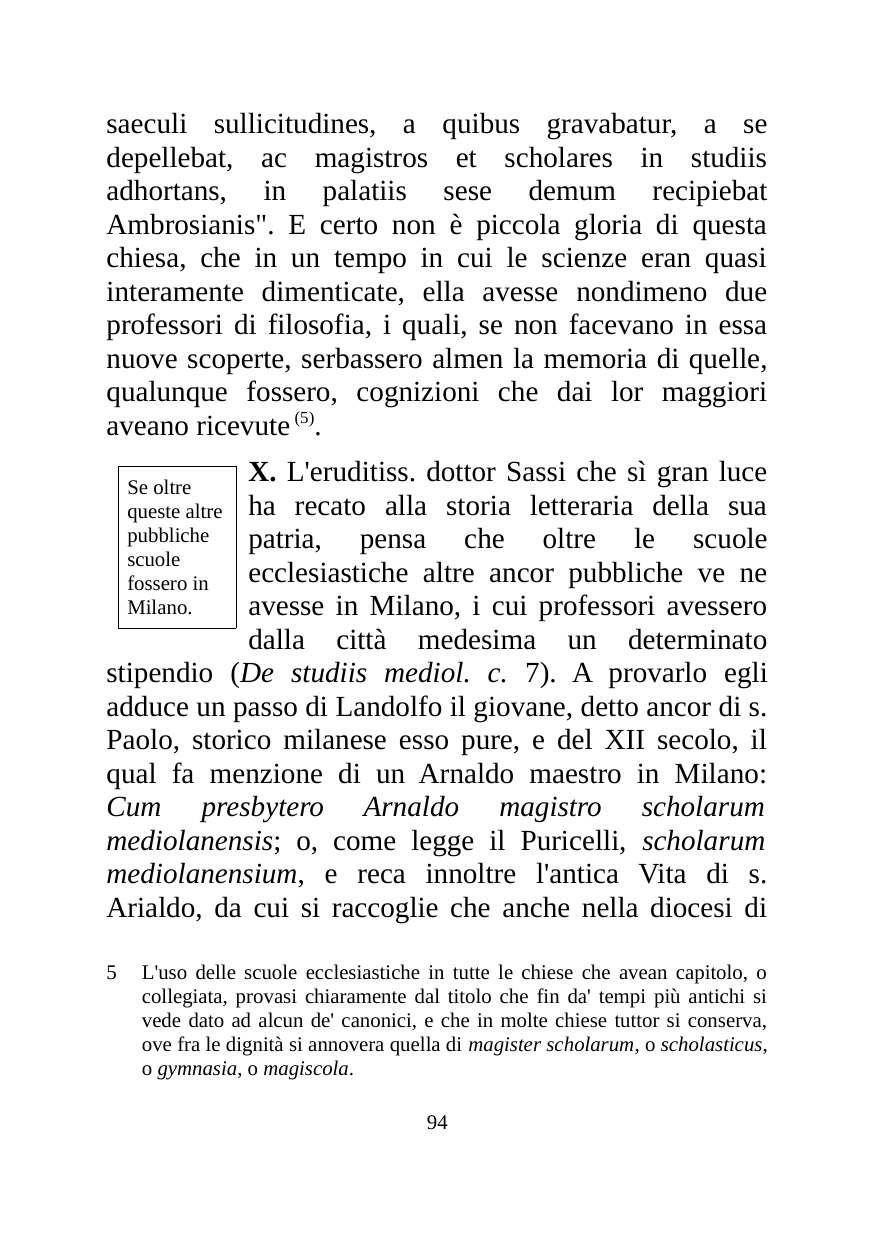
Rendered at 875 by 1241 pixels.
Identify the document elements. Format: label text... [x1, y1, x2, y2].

text saeculi sullicitudines, a quibus gravabatur, a se depellebat, ac magistros et scholares in studiis adhortans, in palatiis sese demum recipiebat Ambrosianis". E certo non è piccola gloria di questa chiesa, che in un tempo in cui le scienze eran quasi interamente dimenticate, ella avesse nondimeno due professori di filosofia, i quali, se non facevano in essa nuove scoperte, serbassero almen la memoria di quelle, qualunque fossero, cognizioni che dai lor maggiori aveano ricevute (). [106, 106, 768, 442]
text X. L'eruditiss. dottor Sassi che sì gran luce ha recato alla storia letteraria della sua patria, pensa che oltre le scuole ecclesiastiche altre ancor pubbliche ve ne avesse in Milano, i cui professori avessero dalla città medesima un determinato stipendio (De studiis mediol. c. 7). A provarlo egli adduce un passo di Landolfo il giovane, detto ancor di s. Paolo, storico milanese esso pure, e del XII secolo, il qual fa menzione di un Arnaldo maestro in Milano: Cum presbytero Arnaldo magistro scholarum mediolanensis; o, come legge il Puricelli, scholarum mediolanensium, e reca innoltre l'antica Vita di s. Arialdo, da cui si raccoglie che anche nella diocesi di [106, 454, 768, 924]
text L'uso delle scuole ecclesiastiche in tutte le chiese che avean capitolo, o collegiata, provasi chiaramente dal titolo che fin da' tempi più antichi si vede dato ad alcun de' canonici, e che in molte chiese tuttor si conserva, ove fra le dignità si annovera quella di magister scholarum, o scholasticus, o gymnasia, o magiscola. [106, 960, 768, 1080]
text Se oltre queste altre pubbliche scuole fossero in Milano. [127, 475, 227, 619]
